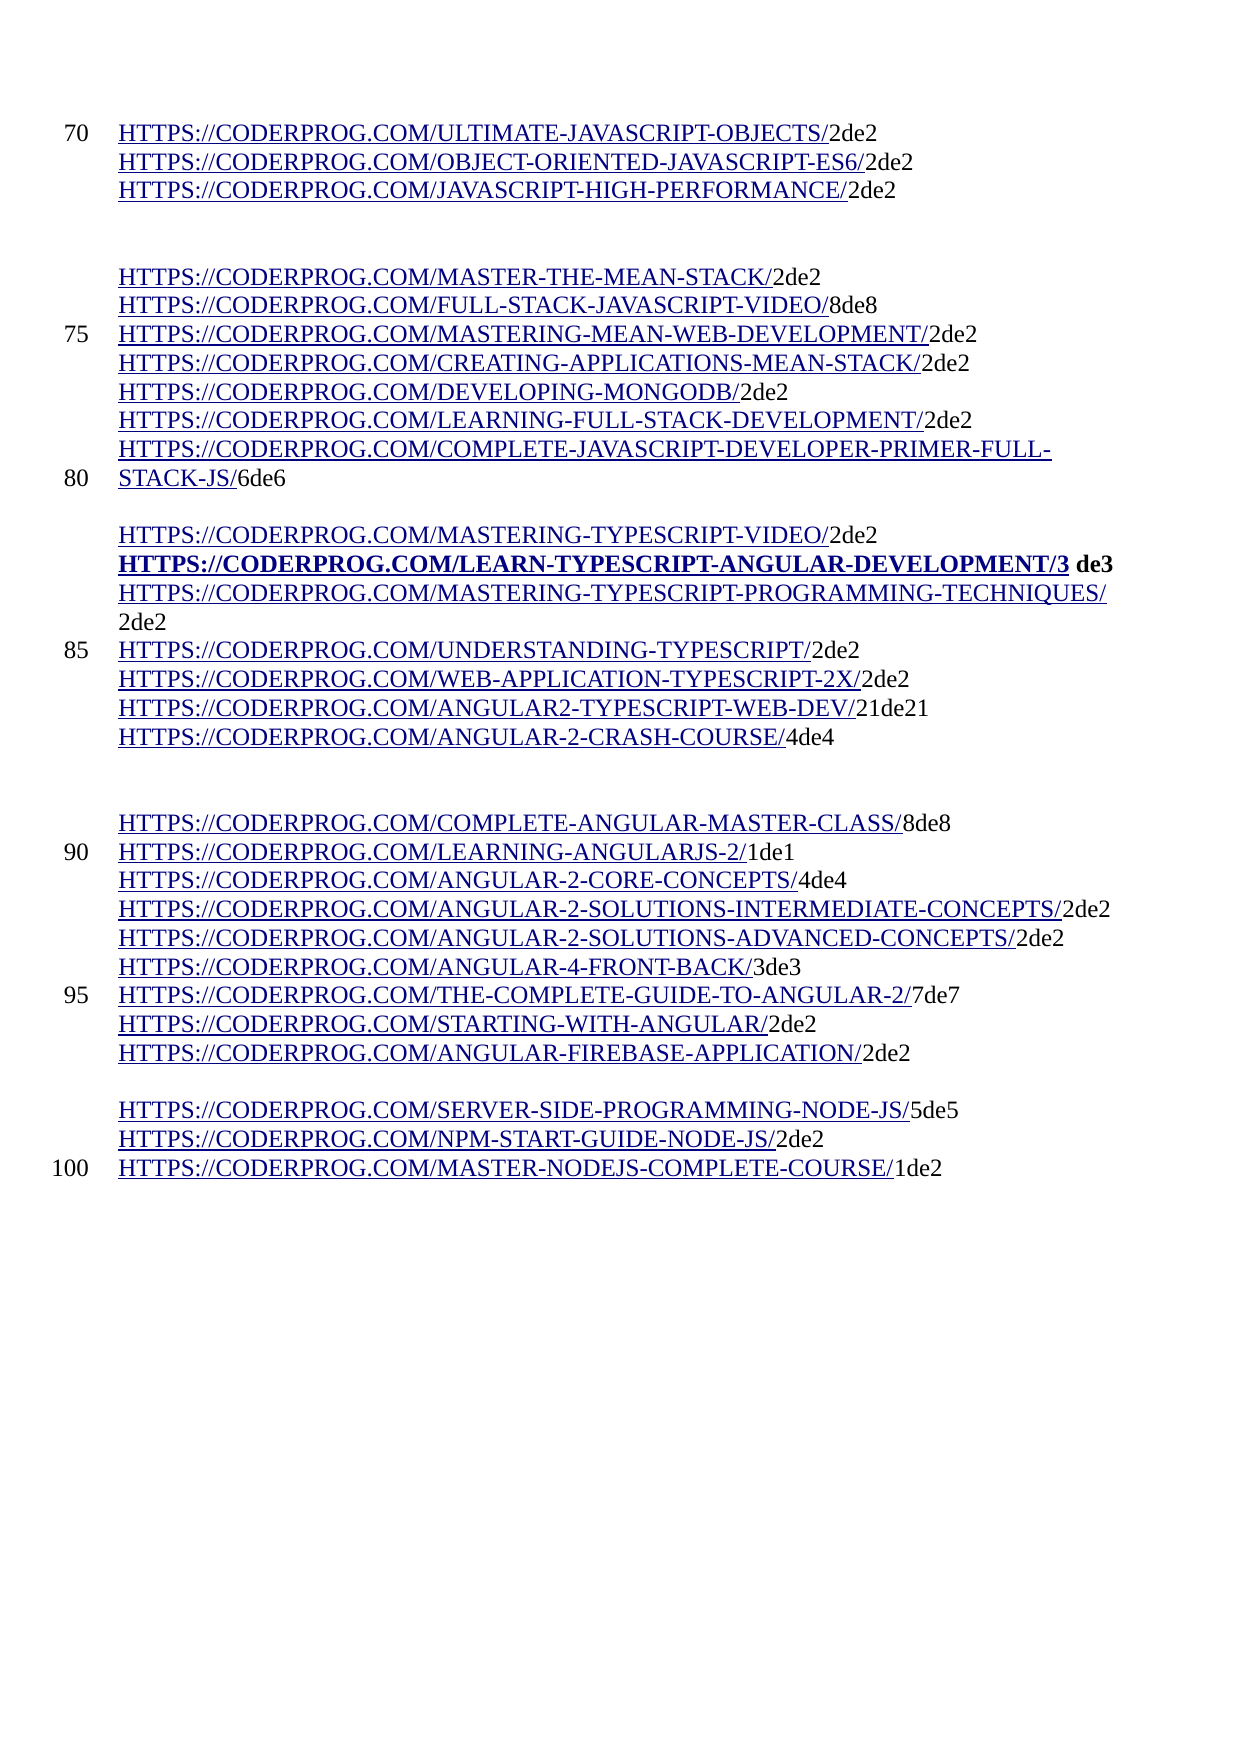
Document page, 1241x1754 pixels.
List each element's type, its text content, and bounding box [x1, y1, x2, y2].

text HTTPS://CODERPROG.COM/SERVER-SIDE-PROGRAMMING-NODE-JS/5de5 [118, 1096, 1122, 1124]
text HTTPS://CODERPROG.COM/OBJECT-ORIENTED-JAVASCRIPT-ES6/2de2 [118, 147, 1122, 176]
text HTTPS://CODERPROG.COM/FULL-STACK-JAVASCRIPT-VIDEO/8de8 [118, 291, 1122, 319]
text HTTPS://CODERPROG.COM/ULTIMATE-JAVASCRIPT-OBJECTS/2de2 [118, 118, 1122, 147]
text HTTPS://CODERPROG.COM/CREATING-APPLICATIONS-MEAN-STACK/2de2 [118, 348, 1122, 377]
text HTTPS://CODERPROG.COM/ANGULAR-2-SOLUTIONS-INTERMEDIATE-CONCEPTS/2de2 [118, 894, 1122, 923]
text HTTPS://CODERPROG.COM/LEARN-TYPESCRIPT-ANGULAR-DEVELOPMENT/3 de3 [118, 549, 1122, 578]
text HTTPS://CODERPROG.COM/MASTER-NODEJS-COMPLETE-COURSE/1de2 [118, 1153, 1122, 1182]
text HTTPS://CODERPROG.COM/STARTING-WITH-ANGULAR/2de2 [118, 1009, 1122, 1038]
text HTTPS://CODERPROG.COM/UNDERSTANDING-TYPESCRIPT/2de2 [118, 636, 1122, 664]
text HTTPS://CODERPROG.COM/ANGULAR-FIREBASE-APPLICATION/2de2 [118, 1038, 1122, 1067]
text HTTPS://CODERPROG.COM/ANGULAR-2-SOLUTIONS-ADVANCED-CONCEPTS/2de2 [118, 923, 1122, 952]
text HTTPS://CODERPROG.COM/LEARNING-FULL-STACK-DEVELOPMENT/2de2 [118, 406, 1122, 434]
text HTTPS://CODERPROG.COM/NPM-START-GUIDE-NODE-JS/2de2 [118, 1124, 1122, 1153]
text HTTPS://CODERPROG.COM/MASTERING-TYPESCRIPT-PROGRAMMING-TECHNIQUES/2de2 [118, 578, 1122, 636]
text HTTPS://CODERPROG.COM/LEARNING-ANGULARJS-2/1de1 [118, 837, 1122, 866]
text HTTPS://CODERPROG.COM/ANGULAR-2-CORE-CONCEPTS/4de4 [118, 866, 1122, 894]
text HTTPS://CODERPROG.COM/COMPLETE-ANGULAR-MASTER-CLASS/8de8 [118, 808, 1122, 837]
text HTTPS://CODERPROG.COM/ANGULAR2-TYPESCRIPT-WEB-DEV/21de21 [118, 693, 1122, 722]
text HTTPS://CODERPROG.COM/MASTER-THE-MEAN-STACK/2de2 [118, 262, 1122, 291]
text HTTPS://CODERPROG.COM/ANGULAR-2-CRASH-COURSE/4de4 [118, 722, 1122, 751]
text HTTPS://CODERPROG.COM/JAVASCRIPT-HIGH-PERFORMANCE/2de2 [118, 176, 1122, 204]
text HTTPS://CODERPROG.COM/WEB-APPLICATION-TYPESCRIPT-2X/2de2 [118, 664, 1122, 693]
text HTTPS://CODERPROG.COM/COMPLETE-JAVASCRIPT-DEVELOPER-PRIMER-FULL-STACK-JS/6de6 [118, 434, 1122, 492]
text HTTPS://CODERPROG.COM/MASTERING-TYPESCRIPT-VIDEO/2de2 [118, 521, 1122, 549]
text HTTPS://CODERPROG.COM/MASTERING-MEAN-WEB-DEVELOPMENT/2de2 [118, 319, 1122, 348]
text HTTPS://CODERPROG.COM/THE-COMPLETE-GUIDE-TO-ANGULAR-2/7de7 [118, 981, 1122, 1009]
text HTTPS://CODERPROG.COM/ANGULAR-4-FRONT-BACK/3de3 [118, 952, 1122, 981]
text HTTPS://CODERPROG.COM/DEVELOPING-MONGODB/2de2 [118, 377, 1122, 406]
